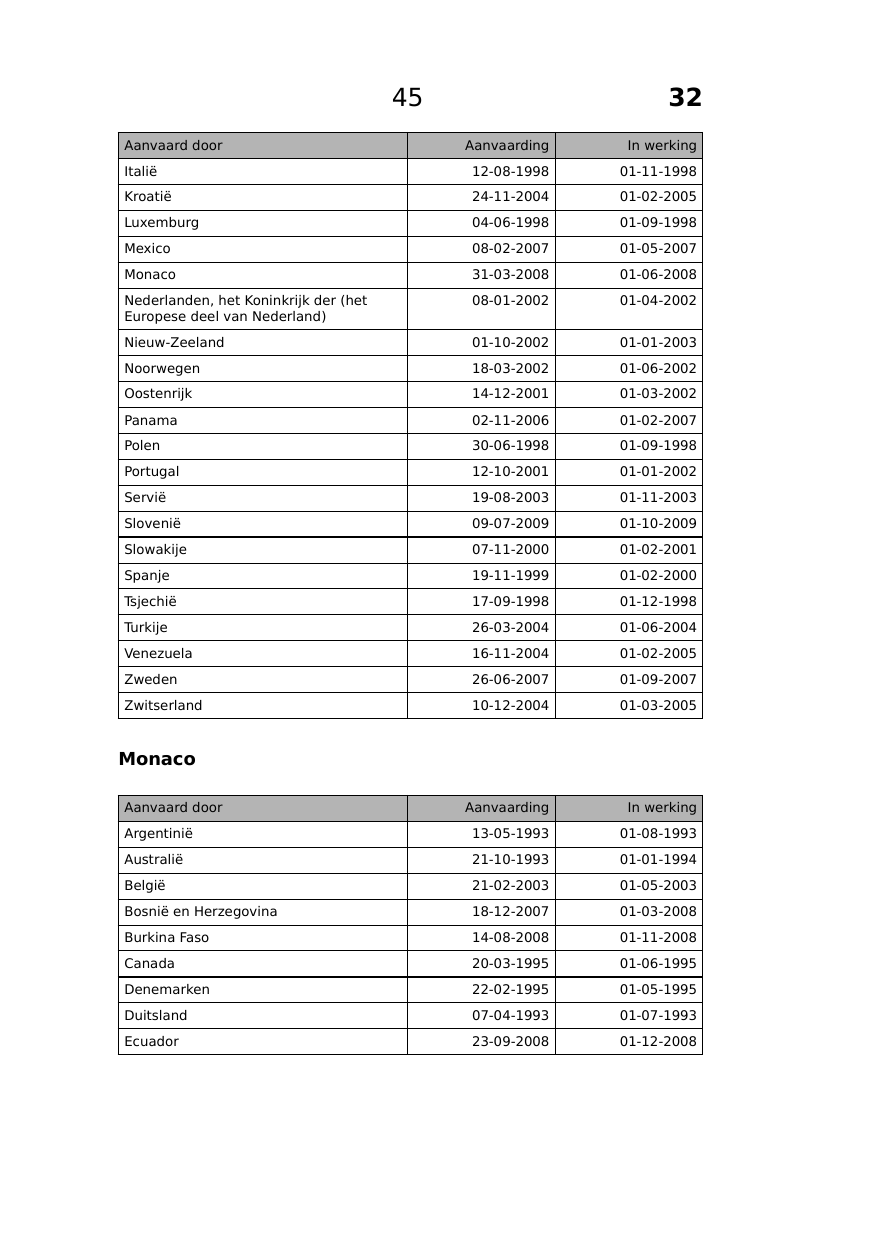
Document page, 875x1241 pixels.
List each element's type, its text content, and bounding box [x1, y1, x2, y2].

table_cell 01-01-2002 [556, 460, 702, 484]
table_header Aanvaarding [408, 133, 555, 158]
table_cell 01-11-1998 [556, 159, 702, 184]
table_cell 16-11-2004 [408, 641, 555, 666]
table_cell Zwitserland [119, 693, 407, 718]
table_cell 23-09-2008 [408, 1029, 555, 1054]
table_cell Polen [119, 434, 407, 459]
table_cell 18-03-2002 [408, 356, 555, 381]
table_cell 12-08-1998 [408, 159, 555, 184]
table_cell 01-01-2003 [556, 330, 702, 355]
table_cell 01-06-2002 [556, 356, 702, 381]
table_cell 01-05-2007 [556, 237, 702, 262]
table_cell 01-02-2005 [556, 641, 702, 666]
table_header In werking [556, 796, 702, 821]
table_cell 24-11-2004 [408, 185, 555, 210]
table_cell 12-10-2001 [408, 460, 555, 484]
table_cell Noorwegen [119, 356, 407, 381]
table_cell Spanje [119, 564, 407, 588]
table_cell Zweden [119, 667, 407, 692]
table_cell 10-12-2004 [408, 693, 555, 718]
table_cell 19-11-1999 [408, 564, 555, 588]
table_cell Venezuela [119, 641, 407, 666]
table_cell 01-02-2007 [556, 408, 702, 433]
table_cell 01-11-2003 [556, 486, 702, 511]
table_cell Australië [119, 848, 407, 873]
table_cell 01-11-2008 [556, 926, 702, 950]
table_cell Ecuador [119, 1029, 407, 1054]
table_cell 01-12-1998 [556, 589, 702, 614]
table_cell 01-06-2004 [556, 615, 702, 640]
table_cell Mexico [119, 237, 407, 262]
table_cell 01-10-2009 [556, 512, 702, 536]
table_header Aanvaard door [119, 796, 407, 821]
table_cell Nieuw-Zeeland [119, 330, 407, 355]
table_cell Luxemburg [119, 211, 407, 236]
table_header In werking [556, 133, 702, 158]
table_cell 01-10-2002 [408, 330, 555, 355]
table_cell 08-01-2002 [408, 289, 555, 329]
table_cell 19-08-2003 [408, 486, 555, 511]
table_cell 07-04-1993 [408, 1003, 555, 1028]
table_cell Slowakije [119, 538, 407, 562]
table_cell Bosnië en Herzegovina [119, 900, 407, 924]
table_cell 01-02-2005 [556, 185, 702, 210]
table_cell 01-03-2005 [556, 693, 702, 718]
table_cell 09-07-2009 [408, 512, 555, 536]
table_cell 18-12-2007 [408, 900, 555, 924]
table_cell Nederlanden, het Koninkrijk der (het Europese deel van Nederland) [119, 289, 407, 329]
table_cell 01-12-2008 [556, 1029, 702, 1054]
table_cell Panama [119, 408, 407, 433]
table_cell België [119, 874, 407, 898]
table_cell 26-03-2004 [408, 615, 555, 640]
table_cell 13-05-1993 [408, 822, 555, 847]
table_cell 01-01-1994 [556, 848, 702, 873]
table_cell Italië [119, 159, 407, 184]
table_cell 31-03-2008 [408, 263, 555, 287]
table_cell 26-06-2007 [408, 667, 555, 692]
table_cell Turkije [119, 615, 407, 640]
table_cell 01-09-2007 [556, 667, 702, 692]
table_cell Argentinië [119, 822, 407, 847]
table_cell Monaco [119, 263, 407, 287]
table_cell 07-11-2000 [408, 538, 555, 562]
table_cell Duitsland [119, 1003, 407, 1028]
table_cell 22-02-1995 [408, 978, 555, 1002]
table_cell Slovenië [119, 512, 407, 536]
table_cell 01-04-2002 [556, 289, 702, 329]
table_cell 01-02-2000 [556, 564, 702, 588]
table_cell 01-06-2008 [556, 263, 702, 287]
table_cell 08-02-2007 [408, 237, 555, 262]
table_cell 01-03-2008 [556, 900, 702, 924]
table_cell Canada [119, 951, 407, 976]
table_cell 01-03-2002 [556, 382, 702, 407]
table_cell 01-06-1995 [556, 951, 702, 976]
table_cell 17-09-1998 [408, 589, 555, 614]
table_cell 14-12-2001 [408, 382, 555, 407]
table_cell 01-05-2003 [556, 874, 702, 898]
table_cell 30-06-1998 [408, 434, 555, 459]
table_cell 21-10-1993 [408, 848, 555, 873]
table_cell 01-02-2001 [556, 538, 702, 562]
table_header Aanvaard door [119, 133, 407, 158]
table_cell Servië [119, 486, 407, 511]
table_cell Denemarken [119, 978, 407, 1002]
table_cell 01-08-1993 [556, 822, 702, 847]
table_cell Tsjechië [119, 589, 407, 614]
table_cell Kroatië [119, 185, 407, 210]
table_cell 01-09-1998 [556, 434, 702, 459]
table_cell 21-02-2003 [408, 874, 555, 898]
table_cell Oostenrijk [119, 382, 407, 407]
table_cell 20-03-1995 [408, 951, 555, 976]
table_cell 01-09-1998 [556, 211, 702, 236]
table_cell Burkina Faso [119, 926, 407, 950]
table_cell Portugal [119, 460, 407, 484]
table_header Aanvaarding [408, 796, 555, 821]
table_cell 01-07-1993 [556, 1003, 702, 1028]
subtitle Monaco [118, 749, 703, 770]
table_cell 04-06-1998 [408, 211, 555, 236]
table_cell 02-11-2006 [408, 408, 555, 433]
table_cell 14-08-2008 [408, 926, 555, 950]
table_cell 01-05-1995 [556, 978, 702, 1002]
